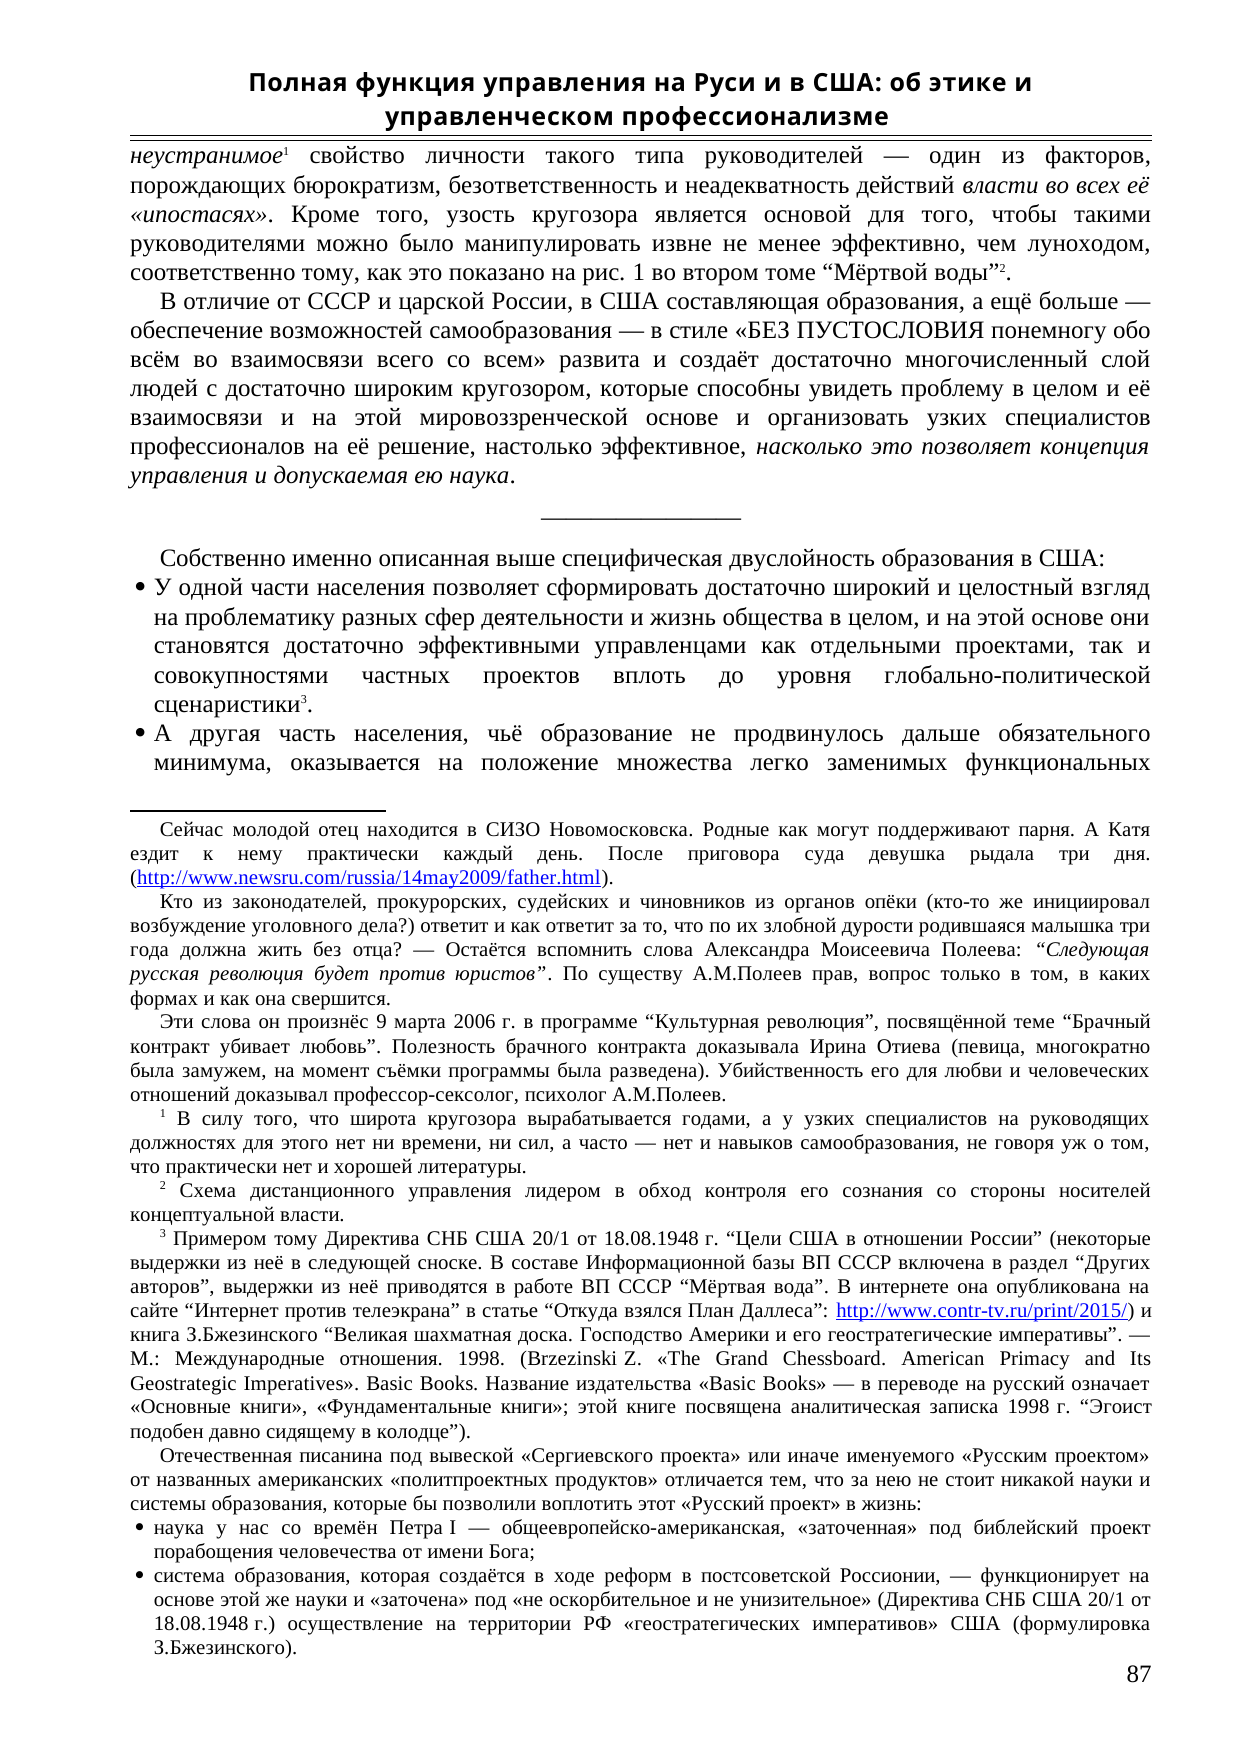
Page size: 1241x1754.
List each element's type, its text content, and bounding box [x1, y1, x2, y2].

list наука у нас со времён Петра I — общеевропейско-американская, «заточенная» под библейский проект порабощения человечества от имени Бога; [136, 1515, 1152, 1563]
list Отечественная писанина под вывеской «Сергиевского проекта» или иначе именуемого «Русским проектом» от названных американских «политпроектных продуктов» отличается тем, что за нею не стоит никакой науки и системы образования, которые бы позволили воплотить этот «Русский проект» в жизнь: [130, 1442, 1152, 1515]
text Кто из законодателей, прокурорских, судейских и чиновников из органов опёки (кто-то же инициировал возбуждение уголовного дела?) ответит и как ответит за то, что по их злобной дурости родившаяся малышка три года должна жить без отца? — Остаётся вспомнить слова Александра Моисеевича Полеева: “Следующая русская революция будет против юристов”. По существу А.М.Полеев прав, вопрос только в том, в каких формах и как она свершится. [130, 889, 1152, 1009]
text Схема дистанционного управления лидером в обход контроля его сознания со стороны носителей концептуальной власти. [130, 1178, 1152, 1226]
text неустранимое свойство личности такого типа руководителей — один из факторов, порождающих бюрократизм, безответственность и неадекватность действий власти во всех её «ипостасях». Кроме того, узость кругозора является основой для того, чтобы такими руководителями можно было манипулировать извне не менее эффективно, чем луноходом, соответственно тому, как это показано на рис. 1 во втором томе “Мёртвой воды”. [130, 141, 1152, 286]
text Сейчас молодой отец находится в СИЗО Новомосковска. Родные как могут поддерживают парня. А Катя ездит к нему практически каждый день. После приговора суда девушка рыдала три дня. (http://www.newsru.com/russia/14may2009/father.html). [130, 817, 1152, 889]
text В силу того, что широта кругозора вырабатывается годами, а у узких специалистов на руководящих должностях для этого нет ни времени, ни сил, а часто — нет и навыков самообразования, не говоря уж о том, что практически нет и хорошей литературы. [130, 1106, 1152, 1178]
text Эти слова он произнёс 9 марта 2006 г. в программе “Культурная революция”, посвящённой теме “Брачный контракт убивает любовь”. Полезность брачного контракта доказывала Ирина Отиева (певица, многократно была замужем, на момент съёмки программы была разведена). Убийственность его для любви и человеческих отношений доказывал профессор-сексолог, психолог А.М.Полеев. [130, 1009, 1152, 1106]
list система образования, которая создаётся в ходе реформ в постсоветской Россионии, — функционирует на основе этой же науки и «заточена» под «не оскорбительное и не унизительное» (Директива СНБ США 20/1 от 18.08.1948 г.) осуществление на территории РФ «геостратегических императивов» США (формулировка З.Бжезинского). [136, 1563, 1152, 1659]
text В отличие от СССР и царской России, в США составляющая образования, а ещё больше — обеспечение возможностей самообразования — в стиле «БЕЗ ПУСТОСЛОВИЯ понемногу обо всём во взаимосвязи всего со всем» развита и создаёт достаточно многочисленный слой людей с достаточно широким кругозором, которые способны увидеть проблему в целом и её взаимосвязи и на этой мировоззренческой основе и организовать узких специалистов профессионалов на её решение, настолько эффективное, насколько это позволяет концепция управления и допускаемая ею наука. [130, 286, 1152, 489]
text Собственно именно описанная выше специфическая двуслойность образования в США: [130, 543, 1152, 572]
list У одной части населения позволяет сформировать достаточно широкий и целостный взгляд на проблематику разных сфер деятельности и жизнь общества в целом, и на этой основе они становятся достаточно эффективными управленцами как отдельными проектами, так и совокупностями частных проектов вплоть до уровня глобально-политической сценаристики. [136, 572, 1152, 718]
list Примером тому Директива СНБ США 20/1 от 18.08.1948 г. “Цели США в отношении России” (некоторые выдержки из неё в следующей сноске. В составе Информационной базы ВП СССР включена в раздел “Других авторов”, выдержки из неё приводятся в работе ВП СССР “Мёртвая вода”. В интернете она опубликована на сайте “Интернет против телеэкрана” в статье “Откуда взялся План Даллеса”: http://www.contr-tv.ru/print/2015/) и книга З.Бжезинского “Великая шахматная доска. Господство Америки и его геостратегические императивы”. — М.: Международные отношения. 1998. (Brzezinski Z. «The Grand Chessboard. American Primacy and Its Geostrategic Imperatives». Basic Books. Название издательства «Basic Books» — в переводе на русский означает «Основные книги», «Фундаментальные книги»; этой книге посвящена аналитическая записка 1998 г. “Эгоист подобен давно сидящему в колодце”). [130, 1226, 1152, 1442]
text ———————— [130, 502, 1152, 531]
list А другая часть населения, чьё образование не продвинулось дальше обязательного минимума, оказывается на положение множества легко заменимых функциональных [136, 718, 1152, 776]
